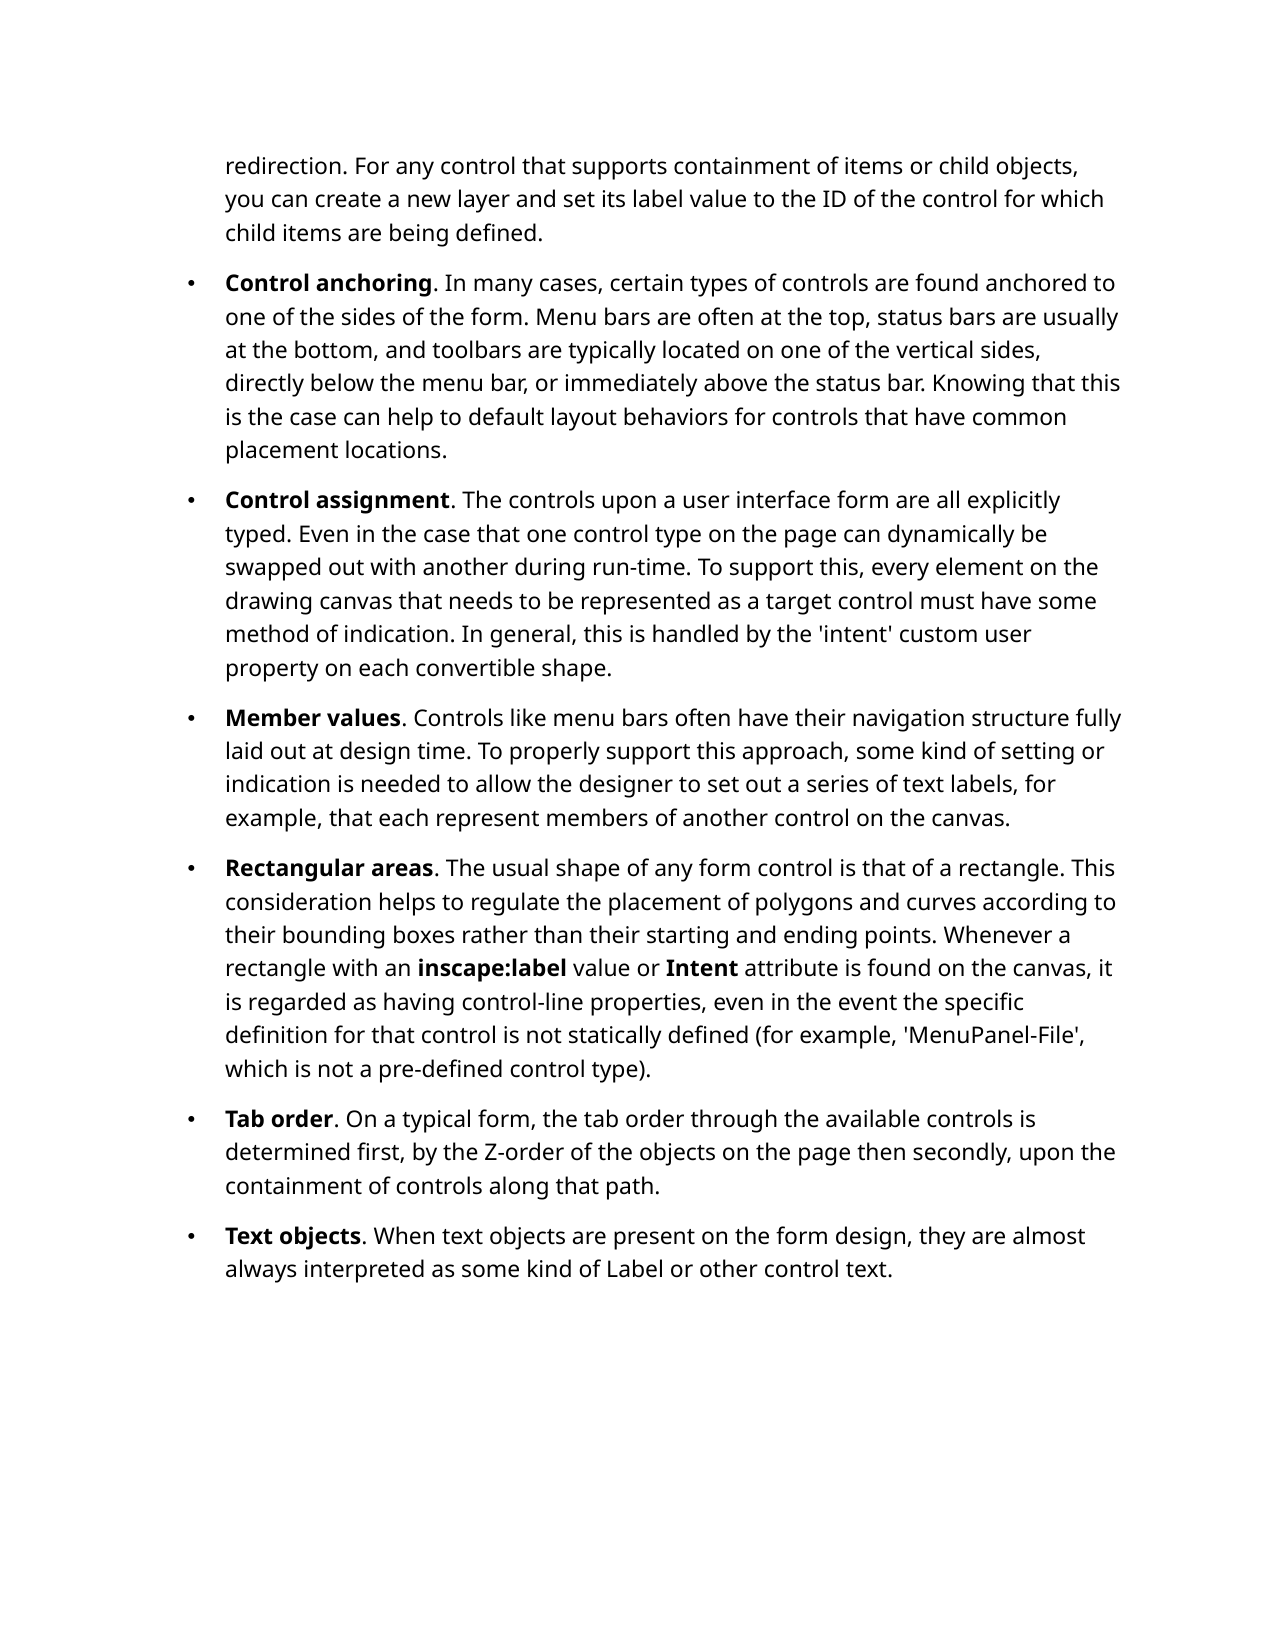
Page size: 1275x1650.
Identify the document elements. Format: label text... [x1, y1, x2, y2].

list Rectangular areas. The usual shape of any form control is that of a rectangle. This consideration helps to regulate the placement of polygons and curves according to their bounding boxes rather than their starting and ending points. Whenever a rectangle with an inscape:label value or Intent attribute is found on the canvas, it is regarded as having control-line properties, even in the event the specific definition for that control is not statically defined (for example, 'MenuPanel-File', which is not a pre-defined control type). [187, 852, 1125, 1084]
list Control assignment. The controls upon a user interface form are all explicitly typed. Even in the case that one control type on the page can dynamically be swapped out with another during run-time. To support this, every element on the drawing canvas that needs to be represented as a target control must have some method of indication. In general, this is handled by the 'intent' custom user property on each convertible shape. [187, 484, 1125, 683]
list Control anchoring. In many cases, certain types of controls are found anchored to one of the sides of the form. Menu bars are often at the top, status bars are usually at the bottom, and toolbars are typically located on one of the vertical sides, directly below the menu bar, or immediately above the status bar. Knowing that this is the case can help to default layout behaviors for controls that have common placement locations. [187, 267, 1125, 465]
list redirection. For any control that supports containment of items or child objects, you can create a new layer and set its label value to the ID of the control for which child items are being defined. [187, 150, 1125, 248]
list Tab order. On a typical form, the tab order through the available controls is determined first, by the Z-order of the objects on the page then secondly, upon the containment of controls along that path. [187, 1103, 1125, 1201]
list Member values. Controls like menu bars often have their navigation structure fully laid out at design time. To properly support this approach, some kind of setting or indication is needed to allow the designer to set out a series of text labels, for example, that each represent members of another control on the canvas. [187, 702, 1125, 833]
list Text objects. When text objects are present on the form design, they are almost always interpreted as some kind of Label or other control text. [187, 1220, 1125, 1284]
